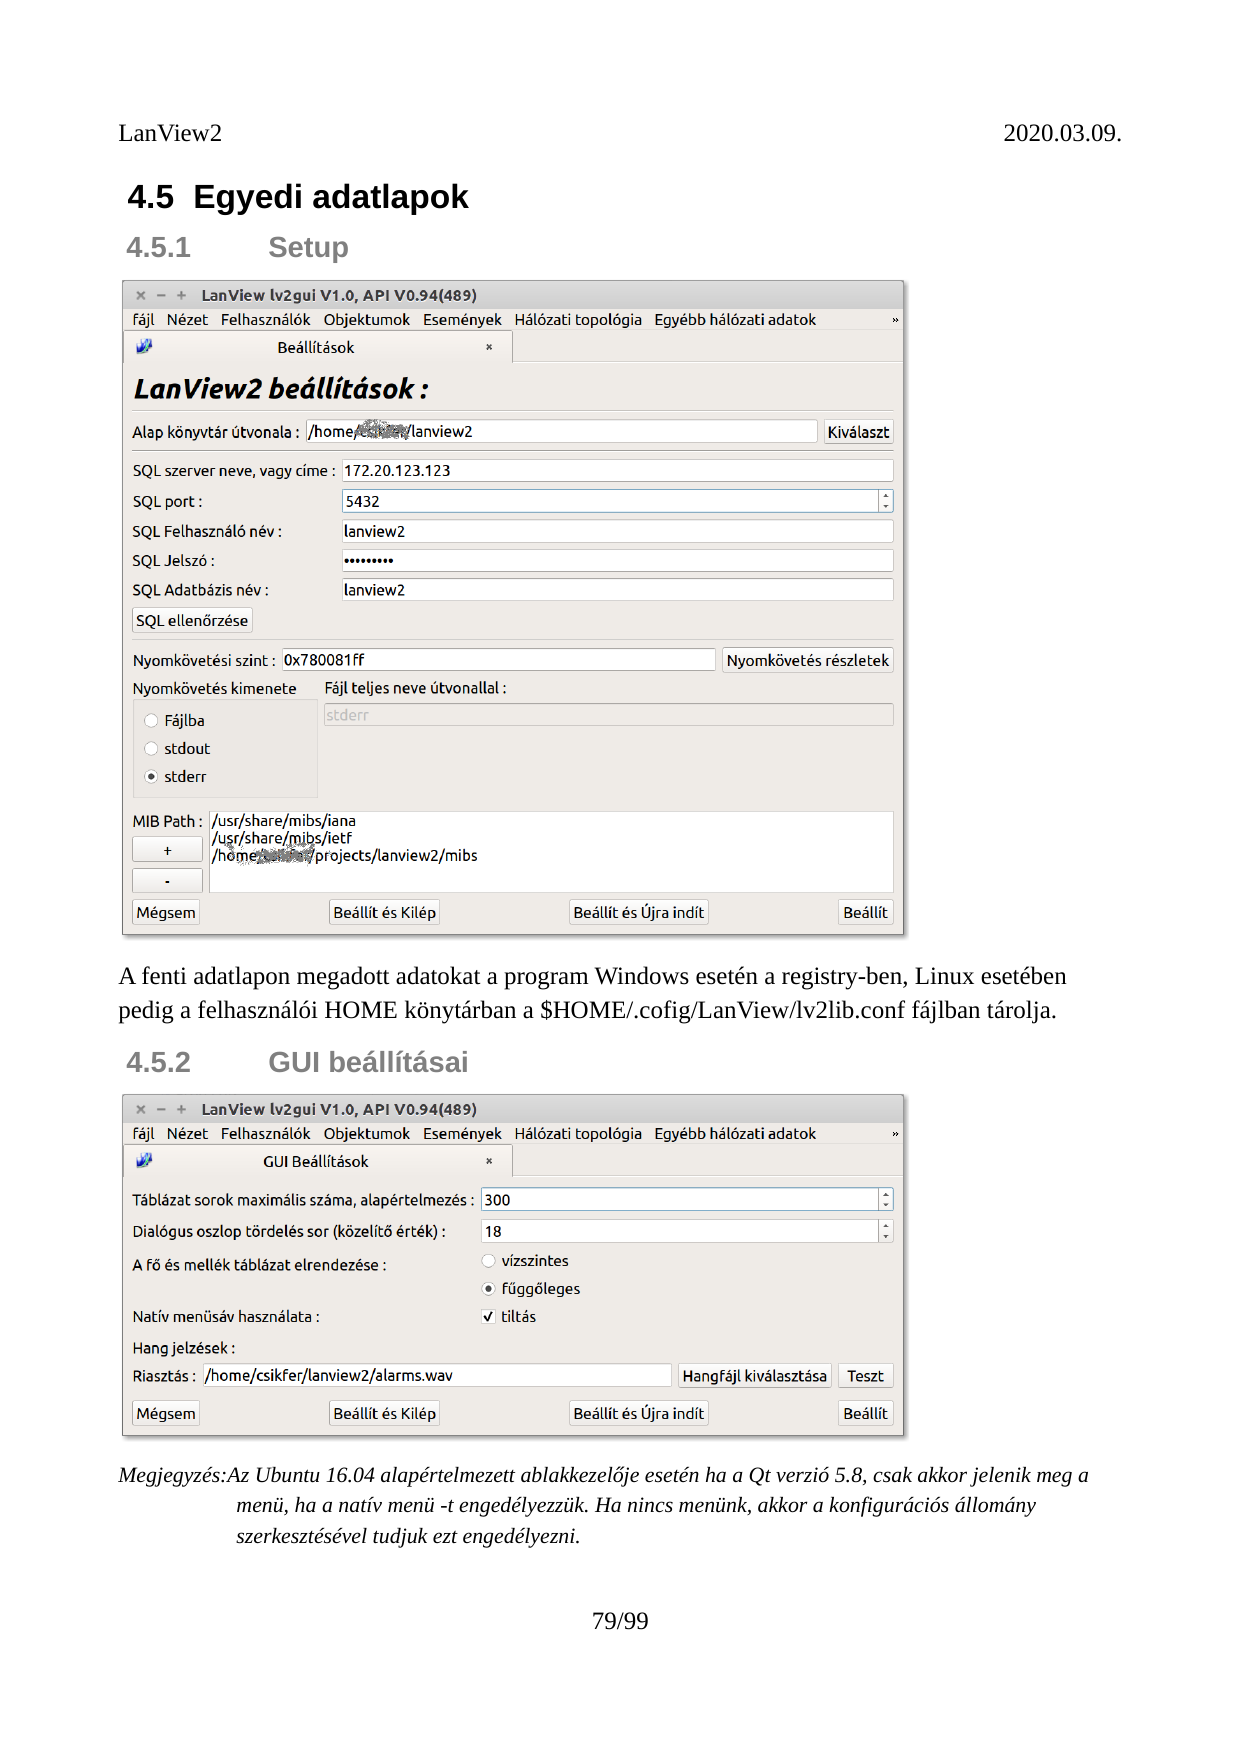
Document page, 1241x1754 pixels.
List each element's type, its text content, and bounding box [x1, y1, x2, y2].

subtitle Setup [118, 230, 1122, 264]
text Megjegyzés:Az Ubuntu 16.04 alapértelmezett ablakkezelője esetén ha a Qt verzió 5.8, csak akkor jelenik meg a menü, ha a natív menü -t engedélyezzük. Ha nincs menünk, akkor a konfigurációs állomány szerkesztésével tudjuk ezt engedélyezni. [118, 1462, 1122, 1548]
text A fenti adatlapon megadott adatokat a program Windows esetén a registry-ben, Linux esetében pedig a felhasználói HOME könytárban a $HOME/.cofig/LanView/lv2lib.conf fájlban tárolja. [118, 961, 1122, 1024]
subtitle GUI beállításai [118, 1044, 1122, 1078]
picture [118, 276, 910, 941]
subtitle Egyedi adatlapok [118, 177, 1122, 216]
picture [118, 1090, 910, 1442]
